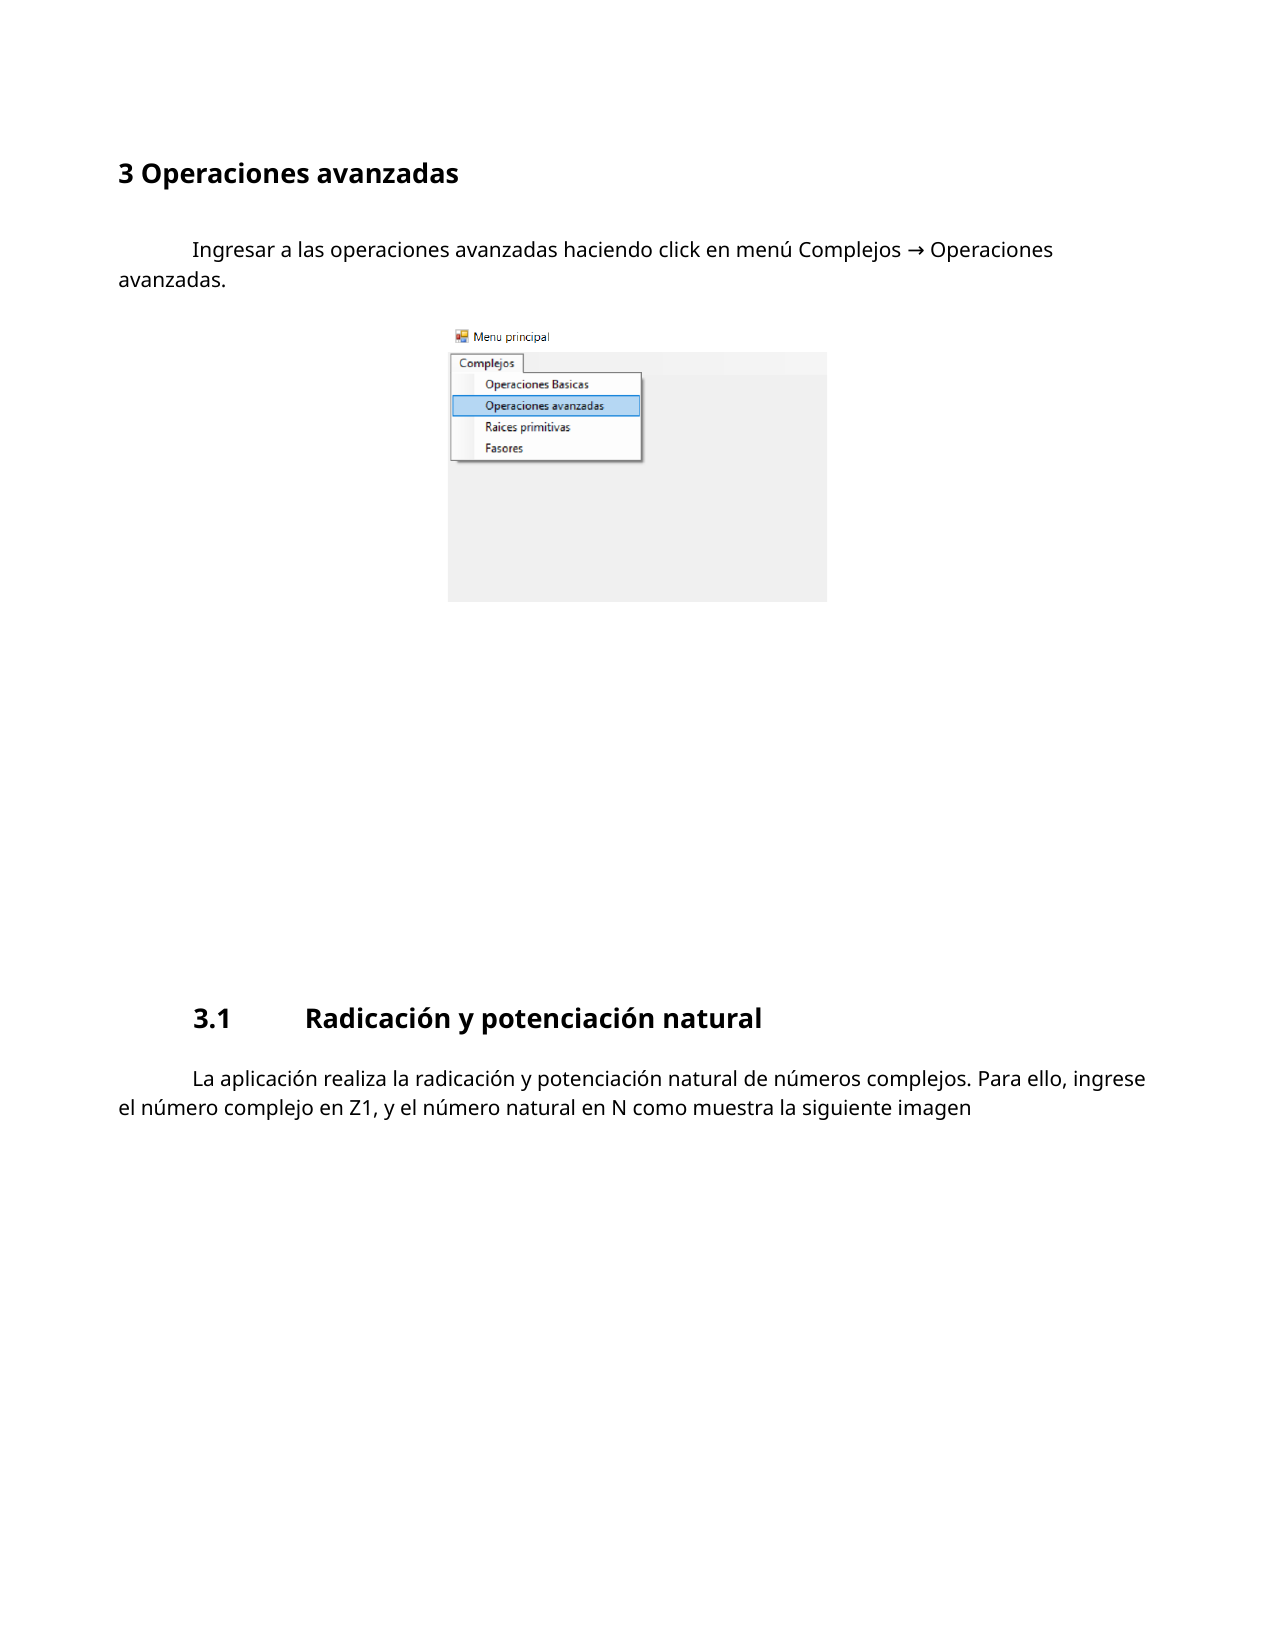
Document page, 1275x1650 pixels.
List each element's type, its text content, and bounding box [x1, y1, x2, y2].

list Radicación y potenciación natural [193, 999, 1157, 1036]
text Ingresar a las operaciones avanzadas haciendo click en menú Complejos → Operaciones avanzadas. [118, 229, 1157, 294]
text La aplicación realiza la radicación y potenciación natural de números complejos. Para ello, ingrese el número complejo en Z1, y el número natural en N como muestra la siguiente imagen [118, 1064, 1157, 1121]
text 3 Operaciones avanzadas [118, 155, 1157, 192]
